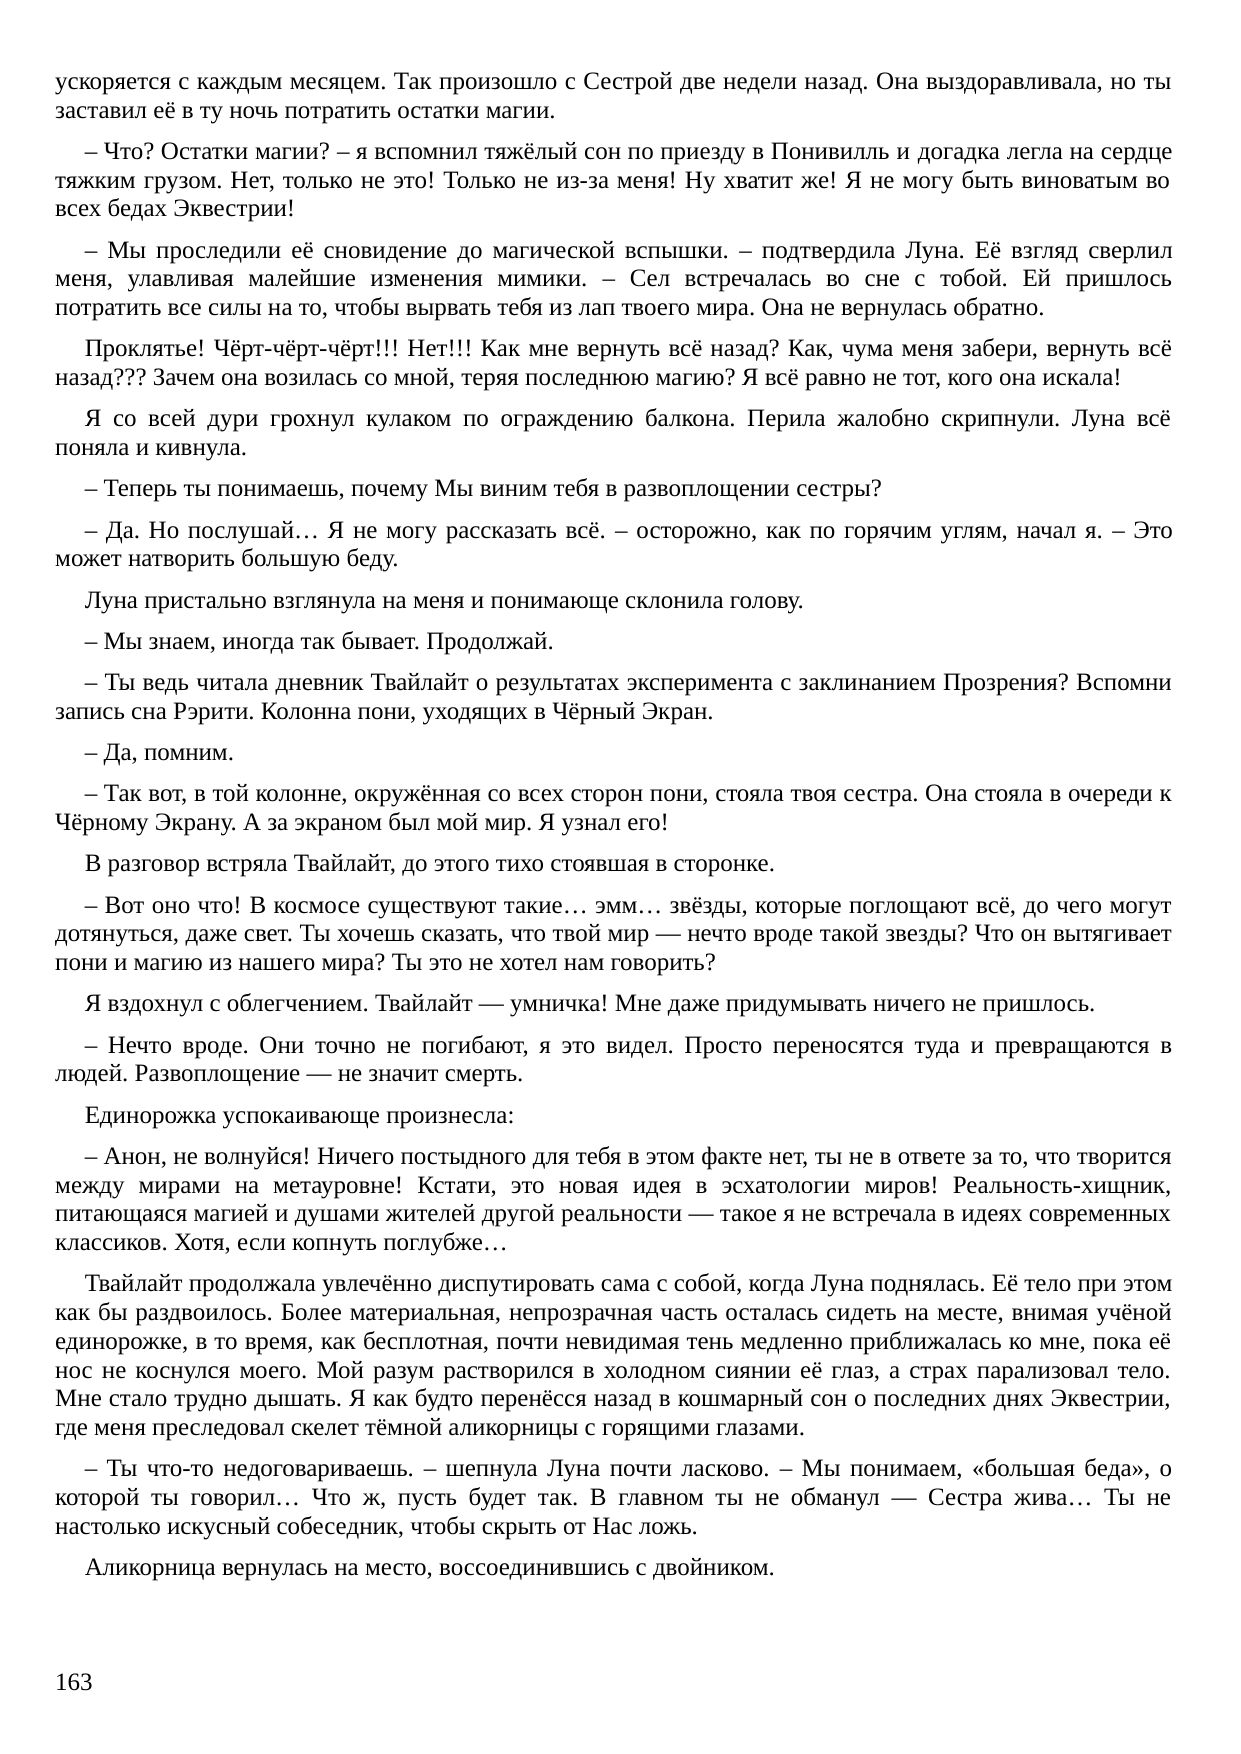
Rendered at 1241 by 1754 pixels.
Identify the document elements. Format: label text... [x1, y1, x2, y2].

text – Так вот, в той колонне, окружённая со всех сторон пони, стояла твоя сестра. Она стояла в очереди к Чёрному Экрану. А за экраном был мой мир. Я узнал его! [55, 778, 1173, 836]
text Проклятье! Чёрт-чёрт-чёрт!!! Нет!!! Как мне вернуть всё назад? Как, чума меня забери, вернуть всё назад??? Зачем она возилась со мной, теряя последнюю магию? Я всё равно не тот, кого она искала! [55, 333, 1173, 391]
text – Мы знаем, иногда так бывает. Продолжай. [55, 626, 1173, 655]
text Я вздохнул с облегчением. Твайлайт — умничка! Мне даже придумывать ничего не пришлось. [55, 988, 1173, 1017]
text Луна пристально взглянула на меня и понимающе склонила голову. [55, 585, 1173, 613]
text – Мы проследили её сновидение до магической вспышки. – подтвердила Луна. Её взгляд сверлил меня, улавливая малейшие изменения мимики. – Сел встречалась во сне с тобой. Ей пришлось потратить все силы на то, чтобы вырвать тебя из лап твоего мира. Она не вернулась обратно. [55, 235, 1173, 321]
text – Да, помним. [55, 737, 1173, 766]
text – Теперь ты понимаешь, почему Мы виним тебя в развоплощении сестры? [55, 473, 1173, 502]
text ускоряется с каждым месяцем. Так произошло с Сестрой две недели назад. Она выздоравливала, но ты заставил её в ту ночь потратить остатки магии. [55, 66, 1173, 123]
text – Да. Но послушай… Я не могу рассказать всё. – осторожно, как по горячим углям, начал я. – Это может натворить большую беду. [55, 515, 1173, 572]
text В разговор встряла Твайлайт, до этого тихо стоявшая в сторонке. [55, 848, 1173, 877]
text Твайлайт продолжала увлечённо диспутировать сама с собой, когда Луна поднялась. Её тело при этом как бы раздвоилось. Более материальная, непрозрачная часть осталась сидеть на месте, внимая учёной единорожке, в то время, как бесплотная, почти невидимая тень медленно приближалась ко мне, пока её нос не коснулся моего. Мой разум растворился в холодном сиянии её глаз, а страх парализовал тело. Мне стало трудно дышать. Я как будто перенёсся назад в кошмарный сон о последних днях Эквестрии, где меня преследовал скелет тёмной аликорницы с горящими глазами. [55, 1268, 1173, 1441]
text – Что? Остатки магии? – я вспомнил тяжёлый сон по приезду в Понивилль и догадка легла на сердце тяжким грузом. Нет, только не это! Только не из-за меня! Ну хватит же! Я не могу быть виноватым во всех бедах Эквестрии! [55, 136, 1173, 222]
text – Вот оно что! В космосе существуют такие… эмм… звёзды, которые поглощают всё, до чего могут дотянуться, даже свет. Ты хочешь сказать, что твой мир — нечто вроде такой звезды? Что он вытягивает пони и магию из нашего мира? Ты это не хотел нам говорить? [55, 890, 1173, 976]
text – Анон, не волнуйся! Ничего постыдного для тебя в этом факте нет, ты не в ответе за то, что творится между мирами на метауровне! Кстати, это новая идея в эсхатологии миров! Реальность-хищник, питающаяся магией и душами жителей другой реальности — такое я не встречала в идеях современных классиков. Хотя, если копнуть поглубже… [55, 1141, 1173, 1256]
text Аликорница вернулась на место, воссоединившись с двойником. [55, 1552, 1173, 1581]
text – Ты что-то недоговариваешь. – шепнула Луна почти ласково. – Мы понимаем, «большая беда», о которой ты говорил… Что ж, пусть будет так. В главном ты не обманул — Сестра жива… Ты не настолько искусный собеседник, чтобы скрыть от Нас ложь. [55, 1453, 1173, 1540]
text Единорожка успокаивающе произнесла: [55, 1100, 1173, 1128]
text Я со всей дури грохнул кулаком по ограждению балкона. Перила жалобно скрипнули. Луна всё поняла и кивнула. [55, 403, 1173, 461]
text – Нечто вроде. Они точно не погибают, я это видел. Просто переносятся туда и превращаются в людей. Развоплощение — не значит смерть. [55, 1030, 1173, 1087]
text – Ты ведь читала дневник Твайлайт о результатах эксперимента с заклинанием Прозрения? Вспомни запись сна Рэрити. Колонна пони, уходящих в Чёрный Экран. [55, 667, 1173, 725]
